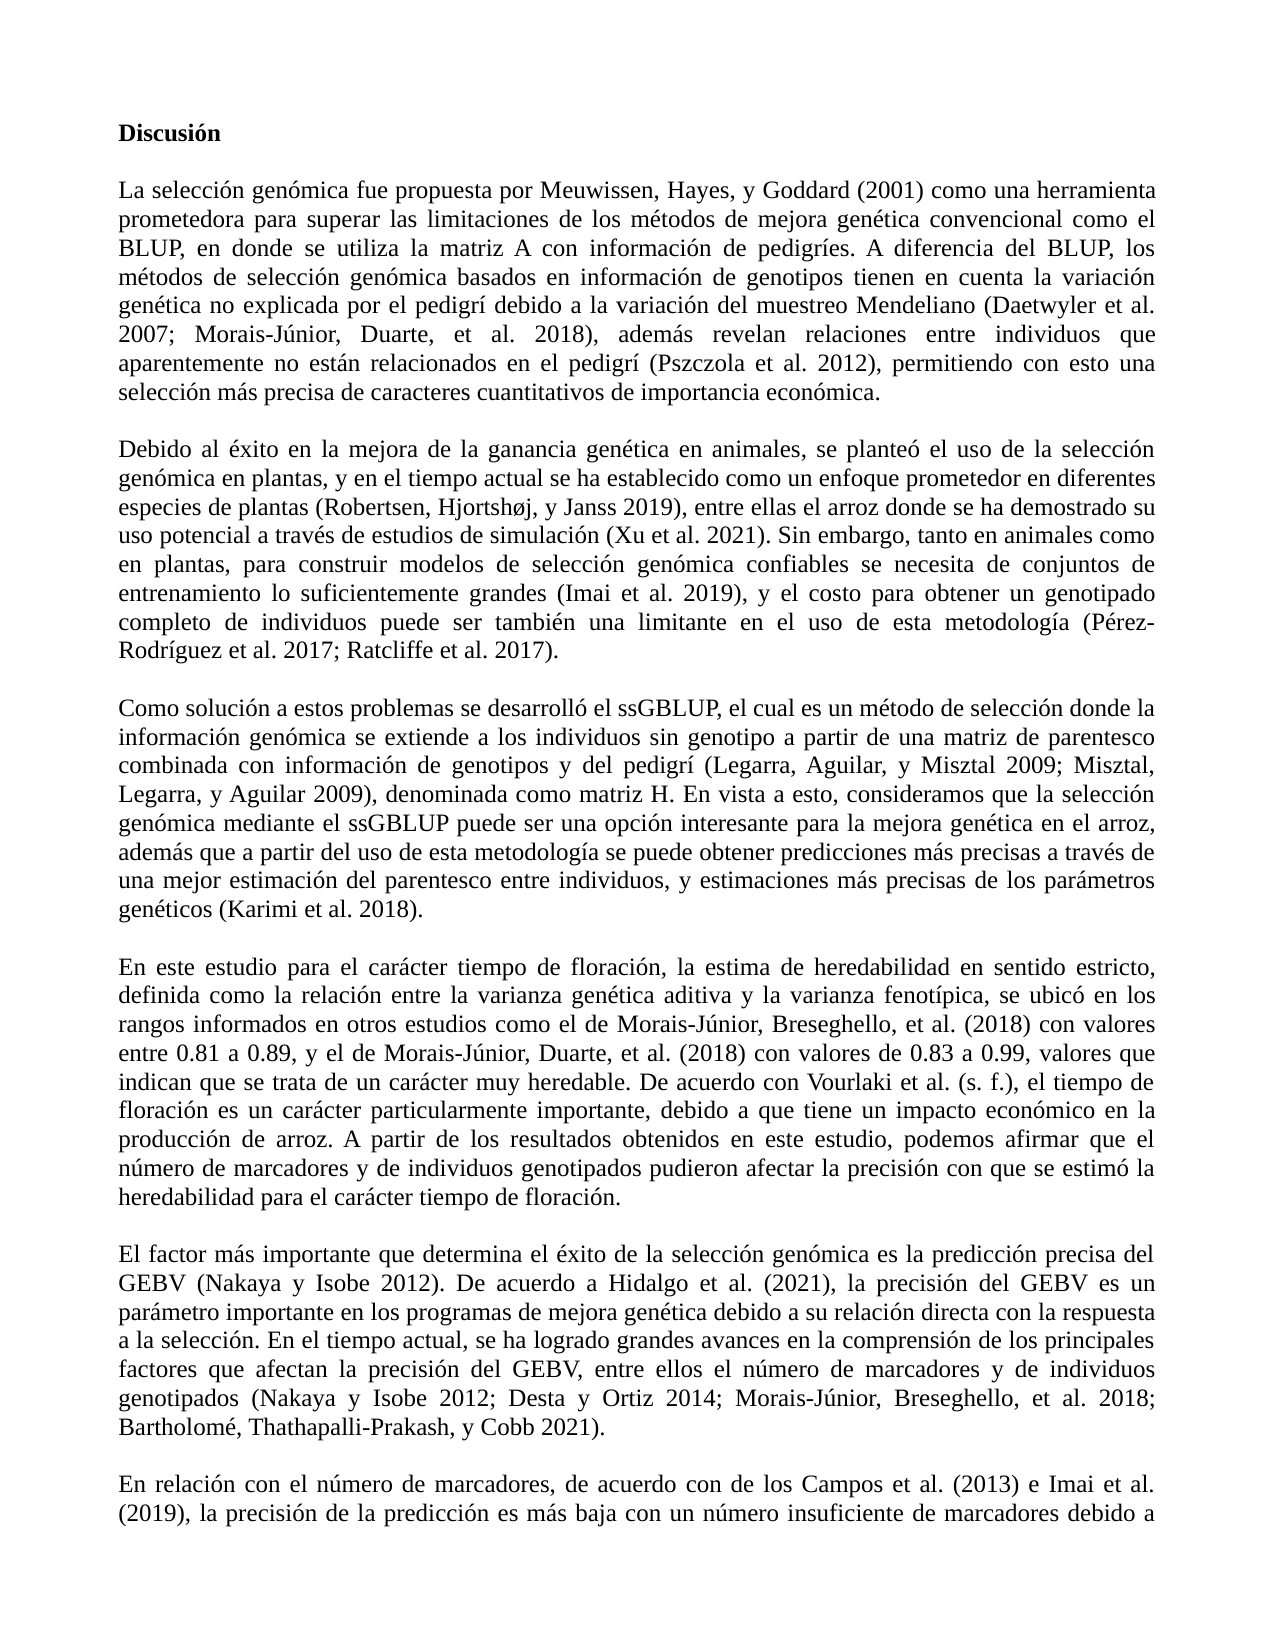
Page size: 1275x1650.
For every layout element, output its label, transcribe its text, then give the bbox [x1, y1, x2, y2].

text Discusión [118, 118, 1157, 147]
text Como solución a estos problemas se desarrolló el ssGBLUP, el cual es un método de selección donde la información genómica se extiende a los individuos sin genotipo a partir de una matriz de parentesco combinada con información de genotipos y del pedigrí (Legarra, Aguilar, y Misztal 2009; Misztal, Legarra, y Aguilar 2009), denominada como matriz H. En vista a esto, consideramos que la selección genómica mediante el ssGBLUP puede ser una opción interesante para la mejora genética en el arroz, además que a partir del uso de esta metodología se puede obtener predicciones más precisas a través de una mejor estimación del parentesco entre individuos, y estimaciones más precisas de los parámetros genéticos (Karimi et al. 2018). [118, 693, 1157, 923]
text Debido al éxito en la mejora de la ganancia genética en animales, se planteó el uso de la selección genómica en plantas, y en el tiempo actual se ha establecido como un enfoque prometedor en diferentes especies de plantas (Robertsen, Hjortshøj, y Janss 2019), entre ellas el arroz donde se ha demostrado su uso potencial a través de estudios de simulación (Xu et al. 2021). Sin embargo, tanto en animales como en plantas, para construir modelos de selección genómica confiables se necesita de conjuntos de entrenamiento lo suficientemente grandes (Imai et al. 2019), y el costo para obtener un genotipado completo de individuos puede ser también una limitante en el uso de esta metodología (Pérez-Rodríguez et al. 2017; Ratcliffe et al. 2017). [118, 434, 1157, 664]
text La selección genómica fue propuesta por Meuwissen, Hayes, y Goddard (2001) como una herramienta prometedora para superar las limitaciones de los métodos de mejora genética convencional como el BLUP, en donde se utiliza la matriz A con información de pedigríes. A diferencia del BLUP, los métodos de selección genómica basados en información de genotipos tienen en cuenta la variación genética no explicada por el pedigrí debido a la variación del muestreo Mendeliano (Daetwyler et al. 2007; Morais-Júnior, Duarte, et al. 2018), además revelan relaciones entre individuos que aparentemente no están relacionados en el pedigrí (Pszczola et al. 2012), permitiendo con esto una selección más precisa de caracteres cuantitativos de importancia económica. [118, 176, 1157, 406]
text El factor más importante que determina el éxito de la selección genómica es la predicción precisa del GEBV (Nakaya y Isobe 2012). De acuerdo a Hidalgo et al. (2021), la precisión del GEBV es un parámetro importante en los programas de mejora genética debido a su relación directa con la respuesta a la selección. En el tiempo actual, se ha logrado grandes avances en la comprensión de los principales factores que afectan la precisión del GEBV, entre ellos el número de marcadores y de individuos genotipados (Nakaya y Isobe 2012; Desta y Ortiz 2014; Morais-Júnior, Breseghello, et al. 2018; Bartholomé, Thathapalli-Prakash, y Cobb 2021). [118, 1239, 1157, 1441]
text En este estudio para el carácter tiempo de floración, la estima de heredabilidad en sentido estricto, definida como la relación entre la varianza genética aditiva y la varianza fenotípica, se ubicó en los rangos informados en otros estudios como el de Morais-Júnior, Breseghello, et al. (2018) con valores entre 0.81 a 0.89, y el de Morais-Júnior, Duarte, et al. (2018) con valores de 0.83 a 0.99, valores que indican que se trata de un carácter muy heredable. De acuerdo con Vourlaki et al. (s. f.), el tiempo de floración es un carácter particularmente importante, debido a que tiene un impacto económico en la producción de arroz. A partir de los resultados obtenidos en este estudio, podemos afirmar que el número de marcadores y de individuos genotipados pudieron afectar la precisión con que se estimó la heredabilidad para el carácter tiempo de floración. [118, 952, 1157, 1211]
text En relación con el número de marcadores, de acuerdo con de los Campos et al. (2013) e Imai et al. (2019), la precisión de la predicción es más baja con un número insuficiente de marcadores debido a [118, 1469, 1157, 1527]
